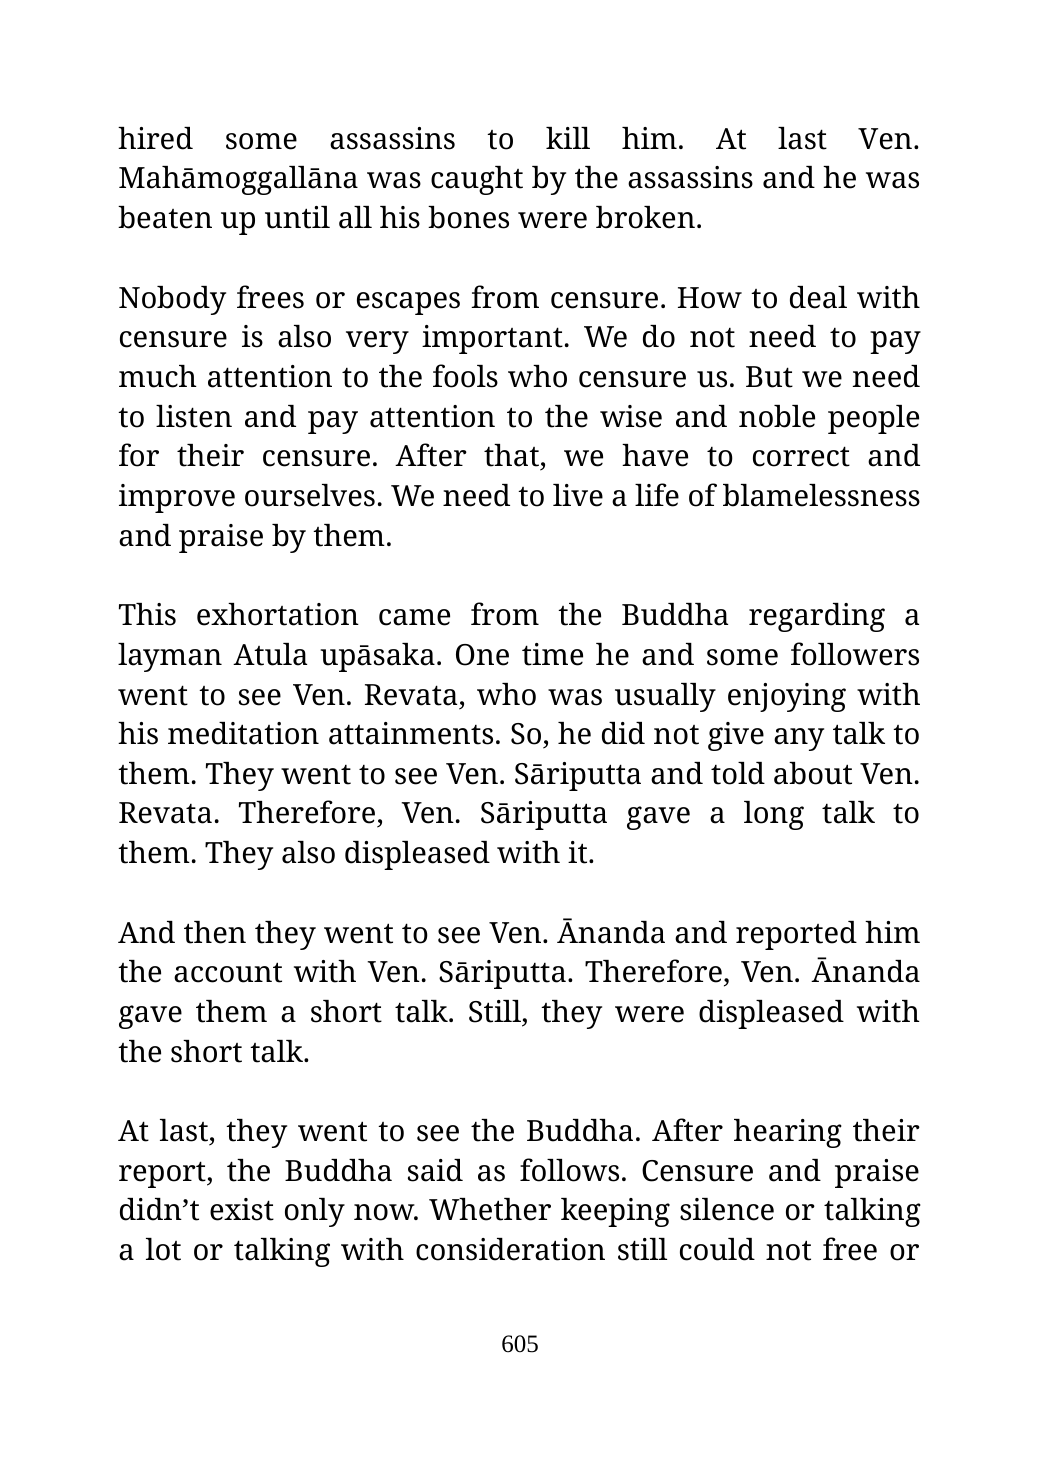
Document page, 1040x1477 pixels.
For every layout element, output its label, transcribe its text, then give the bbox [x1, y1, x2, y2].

text hired some assassins to kill him. At last Ven. Mahāmoggallāna was caught by the assassins and he was beaten up until all his bones were broken. Nobody frees or escapes from censure. How to deal with censure is also very important. We do not need to pay much attention to the fools who censure us. But we need to listen and pay attention to the wise and noble people for their censure. After that, we have to correct and improve ourselves. We need to live a life of blamelessness and praise by them. This exhortation came from the Buddha regarding a layman Atula upāsaka. One time he and some followers went to see Ven. Revata, who was usually enjoying with his meditation attainments. So, he did not give any talk to them. They went to see Ven. Sāriputta and told about Ven. Revata. Therefore, Ven. Sāriputta gave a long talk to them. They also displeased with it. And then they went to see Ven. Ānanda and reported him the account with Ven. Sāriputta. Therefore, Ven. Ānanda gave them a short talk. Still, they were displeased with the short talk. At last, they went to see the Buddha. After hearing their report, the Buddha said as follows. Censure and praise didn’t exist only now. Whether keeping silence or talking a lot or talking with consideration still could not free or [118, 118, 922, 1269]
